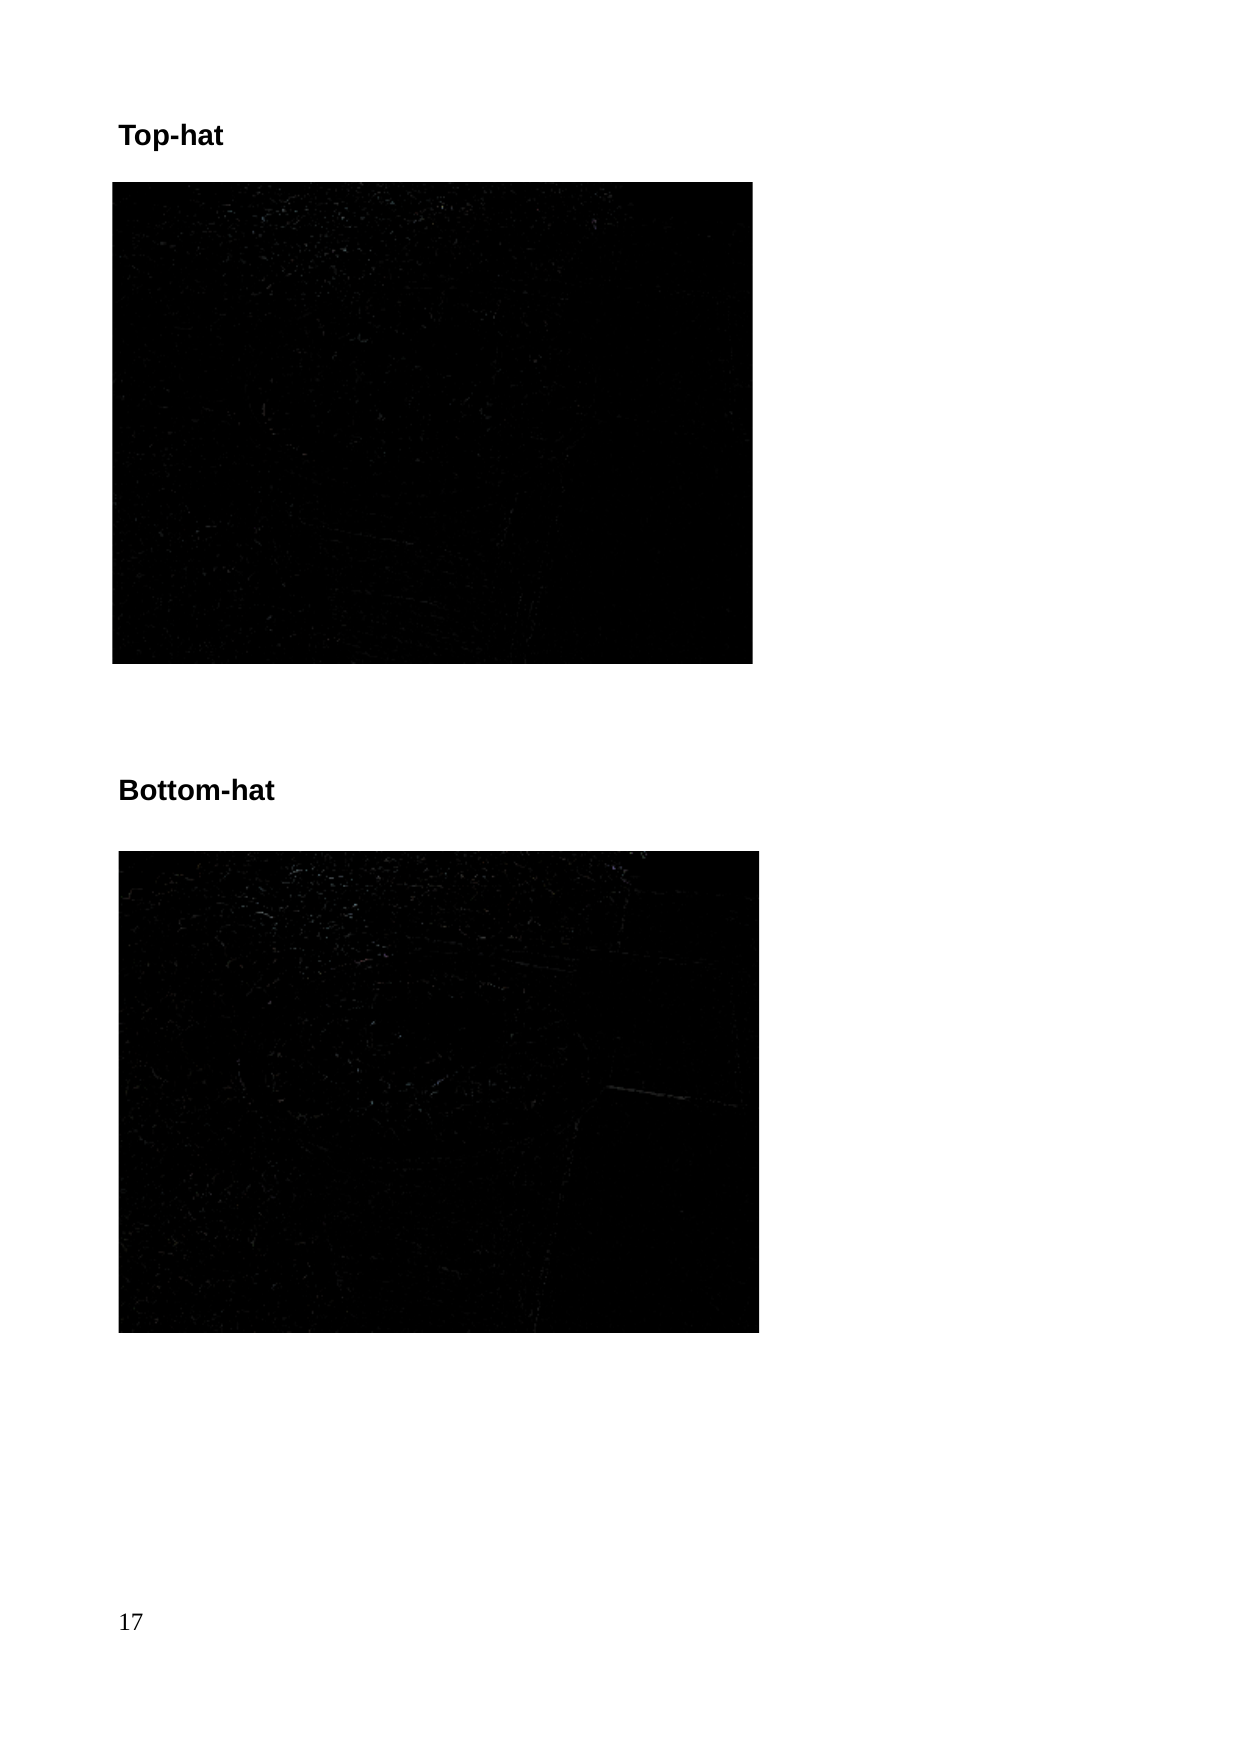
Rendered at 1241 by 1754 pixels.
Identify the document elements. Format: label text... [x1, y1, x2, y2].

picture [112, 182, 753, 664]
subtitle Bottom-hat [118, 773, 1122, 807]
subtitle Top-hat [118, 118, 1122, 152]
picture [118, 851, 760, 1333]
